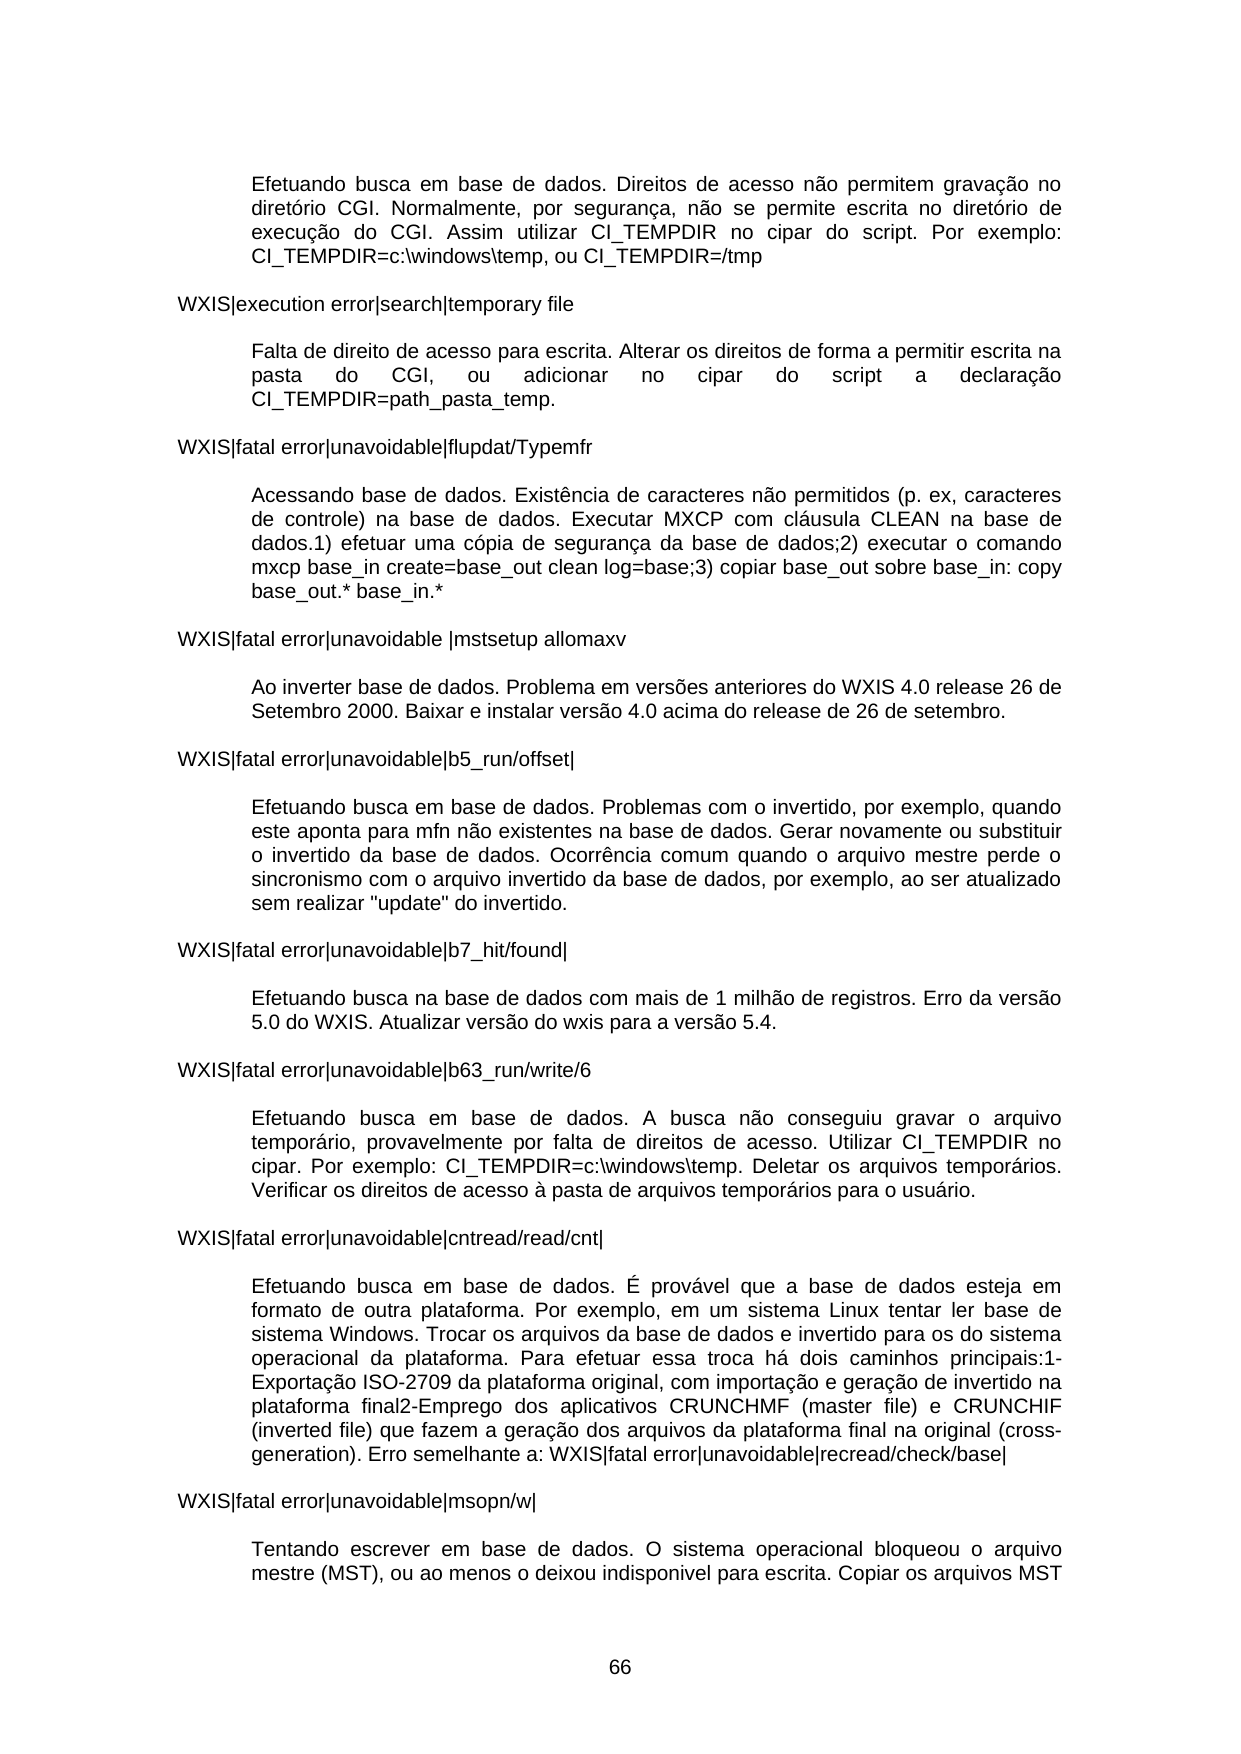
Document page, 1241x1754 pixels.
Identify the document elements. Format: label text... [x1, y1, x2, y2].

text Acessando base de dados. Existência de caracteres não permitidos (p. ex, caracteres de controle) na base de dados. Executar MXCP com cláusula CLEAN na base de dados.1) efetuar uma cópia de segurança da base de dados;2) executar o comando mxcp base_in create=base_out clean log=base;3) copiar base_out sobre base_in: copy base_out.* base_in.* [251, 483, 1063, 603]
text WXIS|fatal error|unavoidable|msopn/w| [177, 1489, 1063, 1513]
text WXIS|fatal error|unavoidable|b63_run/write/6 [177, 1058, 1063, 1082]
text Efetuando busca em base de dados. Problemas com o invertido, por exemplo, quando este aponta para mfn não existentes na base de dados. Gerar novamente ou substituir o invertido da base de dados. Ocorrência comum quando o arquivo mestre perde o sincronismo com o arquivo invertido da base de dados, por exemplo, ao ser atualizado sem realizar "update" do invertido. [251, 794, 1063, 914]
text Efetuando busca em base de dados. Direitos de acesso não permitem gravação no diretório CGI. Normalmente, por segurança, não se permite escrita no diretório de execução do CGI. Assim utilizar CI_TEMPDIR no cipar do script. Por exemplo: CI_TEMPDIR=c:\windows\temp, ou CI_TEMPDIR=/tmp [251, 172, 1063, 267]
text Ao inverter base de dados. Problema em versões anteriores do WXIS 4.0 release 26 de Setembro 2000. Baixar e instalar versão 4.0 acima do release de 26 de setembro. [251, 675, 1063, 723]
text WXIS|fatal error|unavoidable|cntread/read/cnt| [177, 1226, 1063, 1250]
text WXIS|execution error|search|temporary file [177, 291, 1063, 315]
text Efetuando busca em base de dados. É provável que a base de dados esteja em formato de outra plataforma. Por exemplo, em um sistema Linux tentar ler base de sistema Windows. Trocar os arquivos da base de dados e invertido para os do sistema operacional da plataforma. Para efetuar essa troca há dois caminhos principais:1-Exportação ISO-2709 da plataforma original, com importação e geração de invertido na plataforma final2-Emprego dos aplicativos CRUNCHMF (master file) e CRUNCHIF (inverted file) que fazem a geração dos arquivos da plataforma final na original (cross-generation). Erro semelhante a: WXIS|fatal error|unavoidable|recread/check/base| [251, 1274, 1063, 1465]
text Tentando escrever em base de dados. O sistema operacional bloqueou o arquivo mestre (MST), ou ao menos o deixou indisponivel para escrita. Copiar os arquivos MST [251, 1537, 1063, 1585]
text WXIS|fatal error|unavoidable |mstsetup allomaxv [177, 627, 1063, 651]
text WXIS|fatal error|unavoidable|flupdat/Typemfr [177, 435, 1063, 459]
text Efetuando busca na base de dados com mais de 1 milhão de registros. Erro da versão 5.0 do WXIS. Atualizar versão do wxis para a versão 5.4. [251, 986, 1063, 1034]
text WXIS|fatal error|unavoidable|b5_run/offset| [177, 747, 1063, 771]
text WXIS|fatal error|unavoidable|b7_hit/found| [177, 938, 1063, 962]
text Falta de direito de acesso para escrita. Alterar os direitos de forma a permitir escrita na pasta do CGI, ou adicionar no cipar do script a declaração CI_TEMPDIR=path_pasta_temp. [251, 339, 1063, 411]
text Efetuando busca em base de dados. A busca não conseguiu gravar o arquivo temporário, provavelmente por falta de direitos de acesso. Utilizar CI_TEMPDIR no cipar. Por exemplo: CI_TEMPDIR=c:\windows\temp. Deletar os arquivos temporários. Verificar os direitos de acesso à pasta de arquivos temporários para o usuário. [251, 1106, 1063, 1202]
